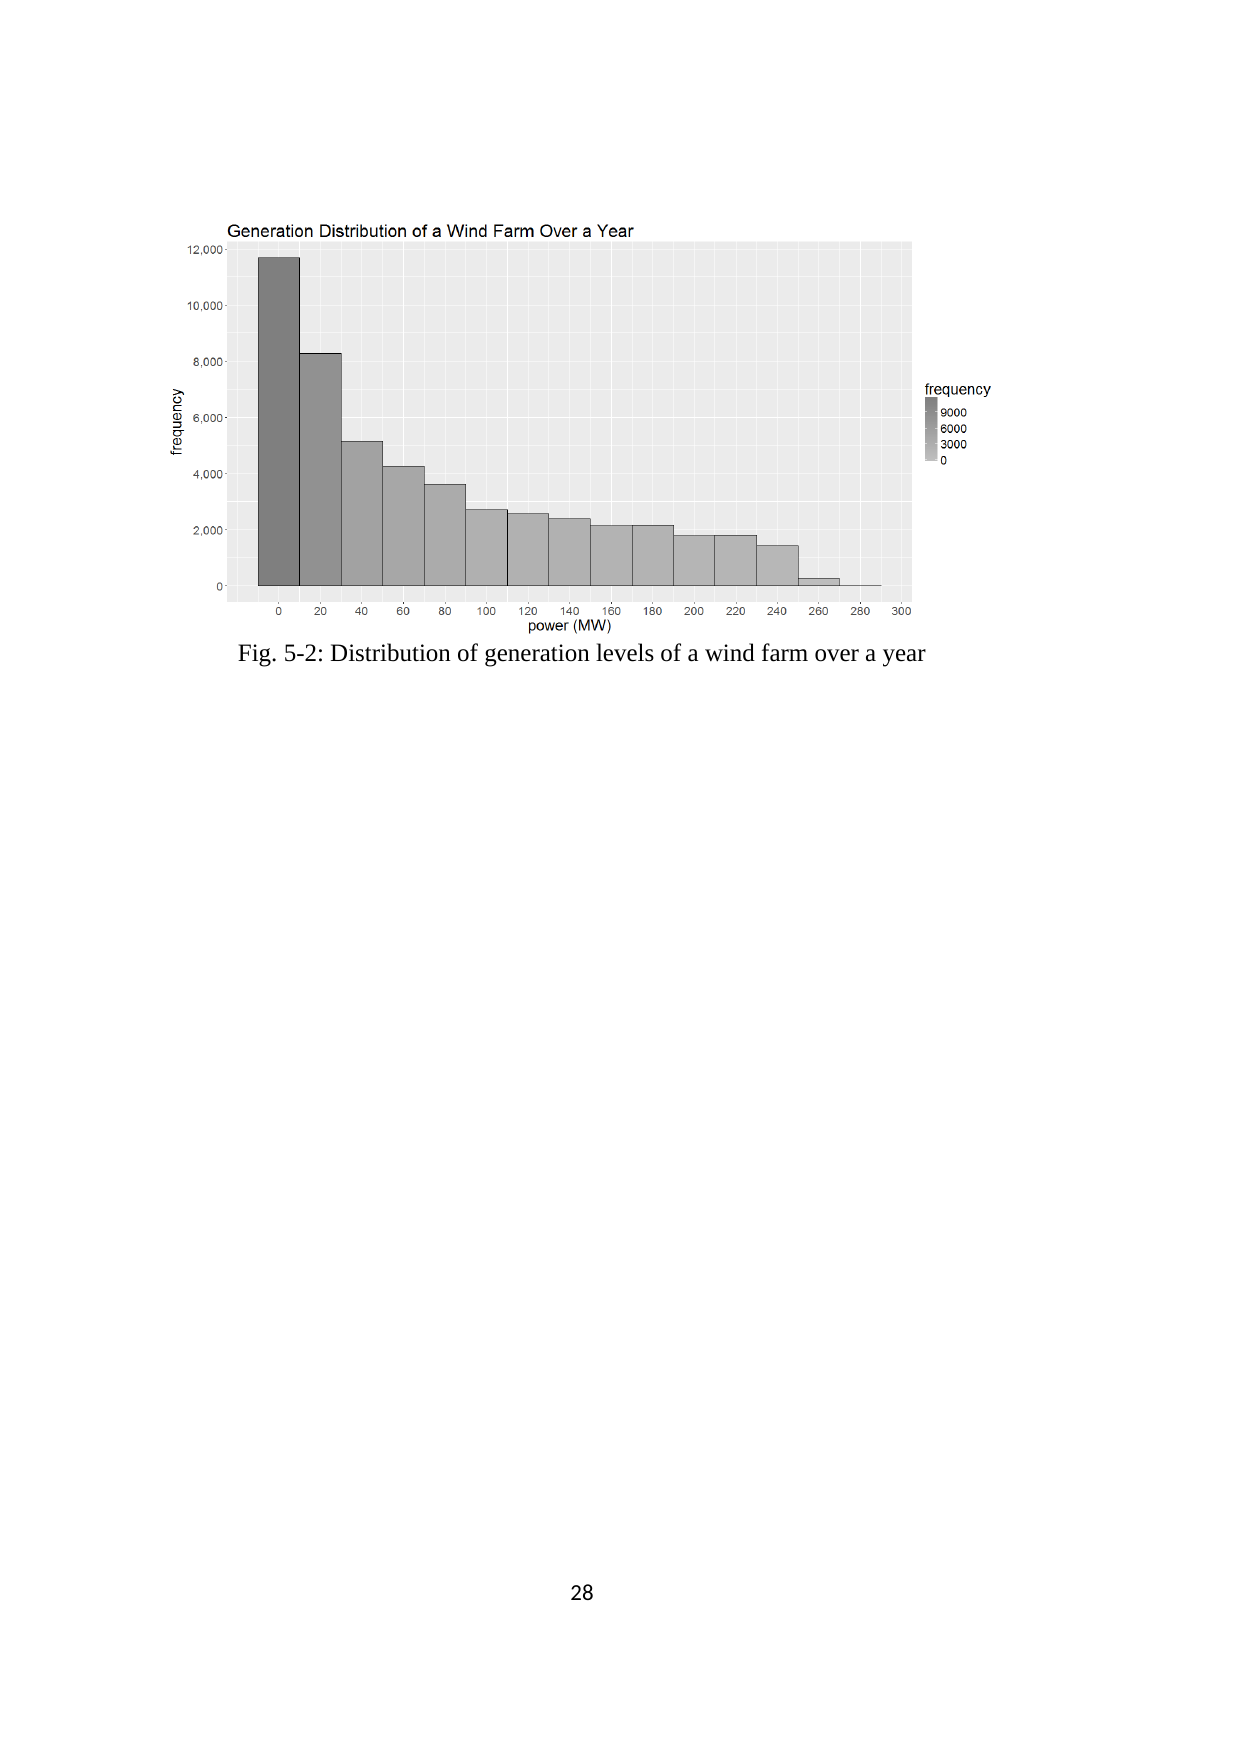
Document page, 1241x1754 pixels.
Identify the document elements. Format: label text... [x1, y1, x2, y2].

text Fig. 5-2: Distribution of generation levels of a wind farm over a year [165, 636, 998, 667]
picture [165, 219, 998, 636]
